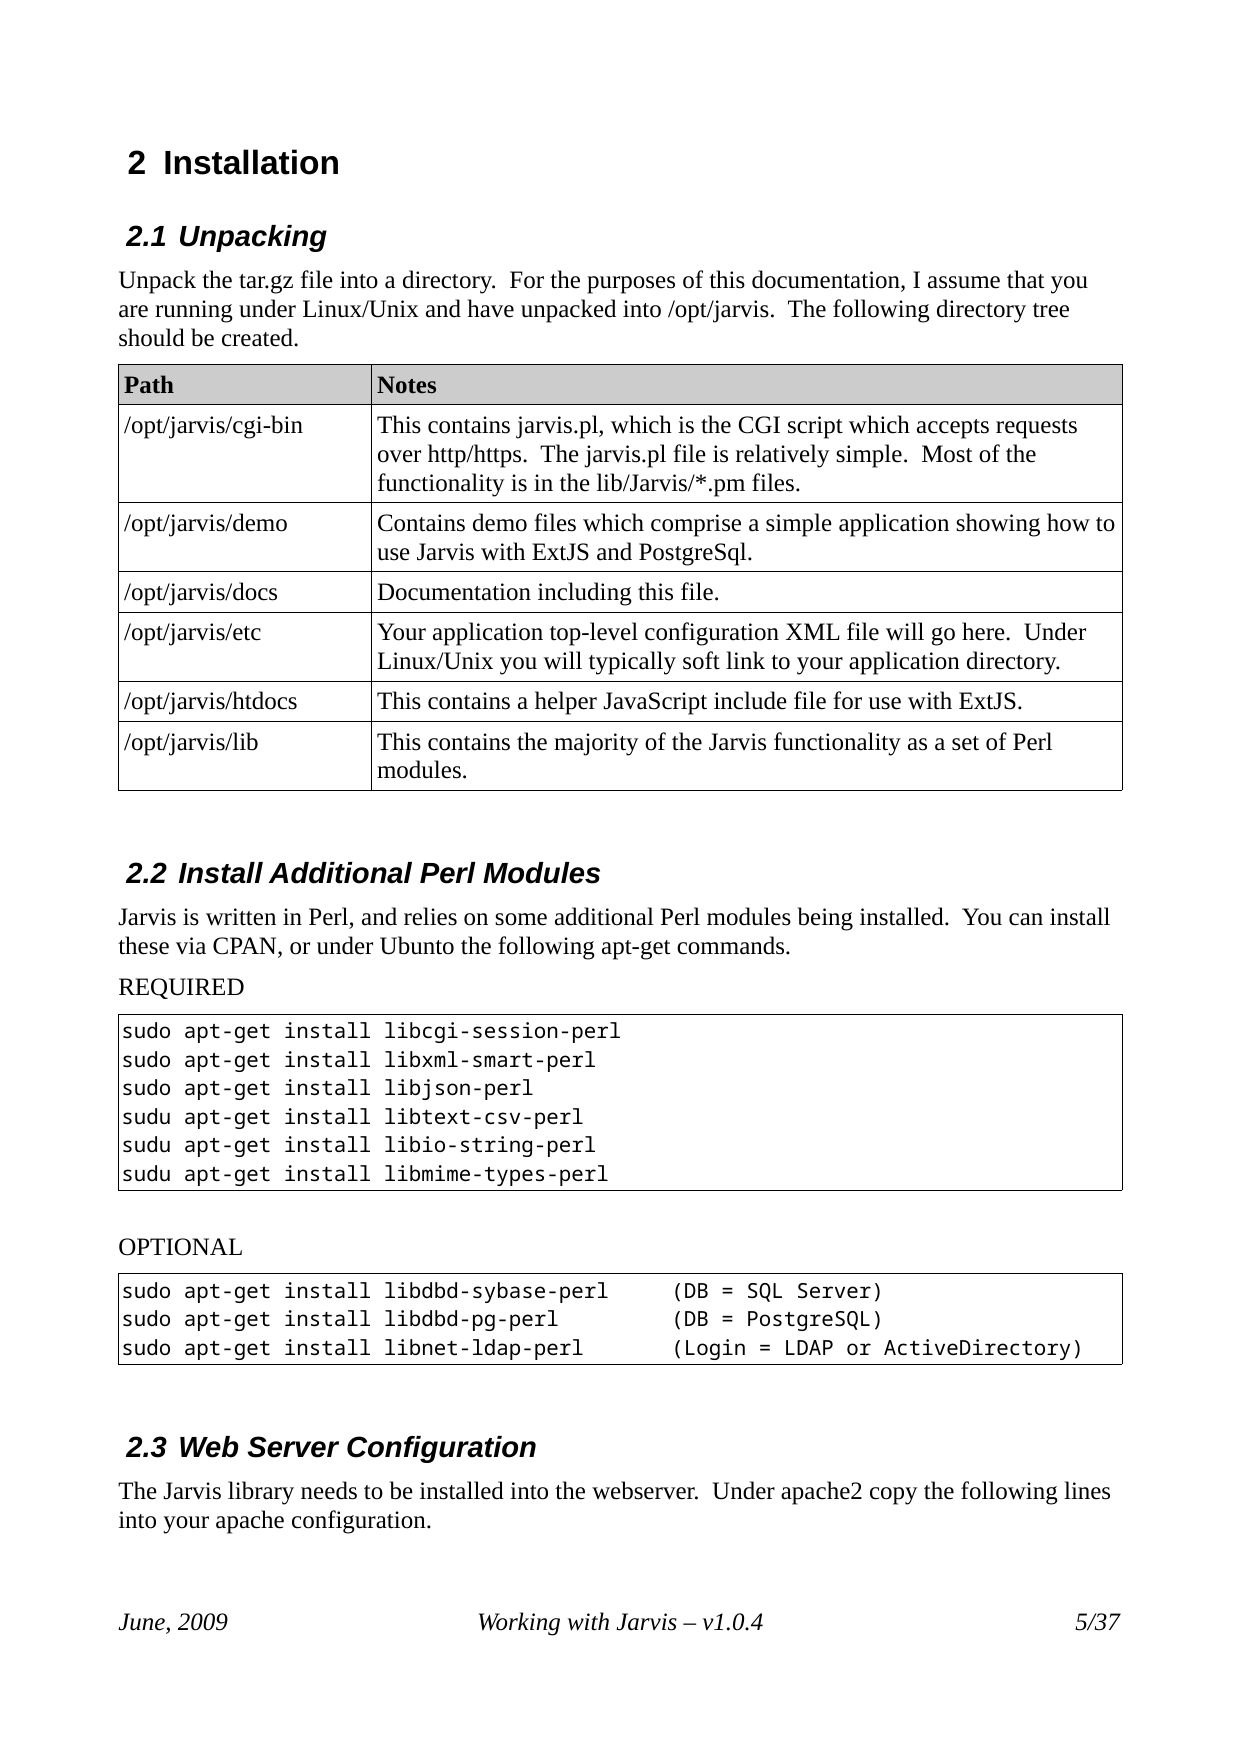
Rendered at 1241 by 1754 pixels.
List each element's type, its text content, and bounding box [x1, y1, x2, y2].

table_header Notes [372, 365, 1122, 404]
text sudo apt-get install libdbd-pg-perl (DB = PostgreSQL) [119, 1301, 1122, 1330]
table_cell Your application top-level configuration XML file will go here. Under Linux/Unix you will typically soft link to your application directory. [372, 613, 1122, 681]
text sudo apt-get install libnet-ldap-perl (Login = LDAP or ActiveDirectory) [119, 1330, 1122, 1364]
table_header Path [119, 365, 371, 404]
text sudu apt-get install libmime-types-perl [119, 1156, 1122, 1190]
table_cell This contains the majority of the Jarvis functionality as a set of Perl modules. [372, 722, 1122, 790]
text Unpack the tar.gz file into a directory. For the purposes of this documentation, I assume that you are running under Linux/Unix and have unpacked into /opt/jarvis. The following directory tree should be created. [118, 265, 1122, 352]
subtitle Installation [118, 143, 1122, 182]
text The Jarvis library needs to be installed into the webserver. Under apache2 copy the following lines into your apache configuration. [118, 1476, 1122, 1534]
table_cell /opt/jarvis/demo [119, 503, 371, 571]
text sudo apt-get install libjson-perl [119, 1071, 1122, 1099]
table_cell Contains demo files which comprise a simple application showing how to use Jarvis with ExtJS and PostgreSql. [372, 503, 1122, 571]
text sudo apt-get install libdbd-sybase-perl (DB = SQL Server) [119, 1274, 1122, 1301]
subtitle Install Additional Perl Modules [118, 856, 1122, 890]
text sudu apt-get install libio-string-perl [119, 1127, 1122, 1156]
table_cell This contains jarvis.pl, which is the CGI script which accepts requests over http/https. The jarvis.pl file is relatively simple. Most of the functionality is in the lib/Jarvis/*.pm files. [372, 405, 1122, 502]
text Jarvis is written in Perl, and relies on some additional Perl modules being installed. You can install these via CPAN, or under Ubunto the following apt-get commands. [118, 902, 1122, 960]
table_cell This contains a helper JavaScript include file for use with ExtJS. [372, 682, 1122, 721]
text sudo apt-get install libcgi-session-perl [119, 1015, 1122, 1042]
table_cell /opt/jarvis/htdocs [119, 682, 371, 721]
text sudu apt-get install libtext-csv-perl [119, 1099, 1122, 1127]
subtitle Unpacking [118, 219, 1122, 253]
text sudo apt-get install libxml-smart-perl [119, 1042, 1122, 1071]
table_cell Documentation including this file. [372, 572, 1122, 612]
table_cell /opt/jarvis/lib [119, 722, 371, 790]
text OPTIONAL [118, 1232, 1122, 1260]
table_cell /opt/jarvis/cgi-bin [119, 405, 371, 502]
table_cell /opt/jarvis/etc [119, 613, 371, 681]
text REQUIRED [118, 972, 1122, 1001]
subtitle Web Server Configuration [118, 1430, 1122, 1464]
table_cell /opt/jarvis/docs [119, 572, 371, 612]
